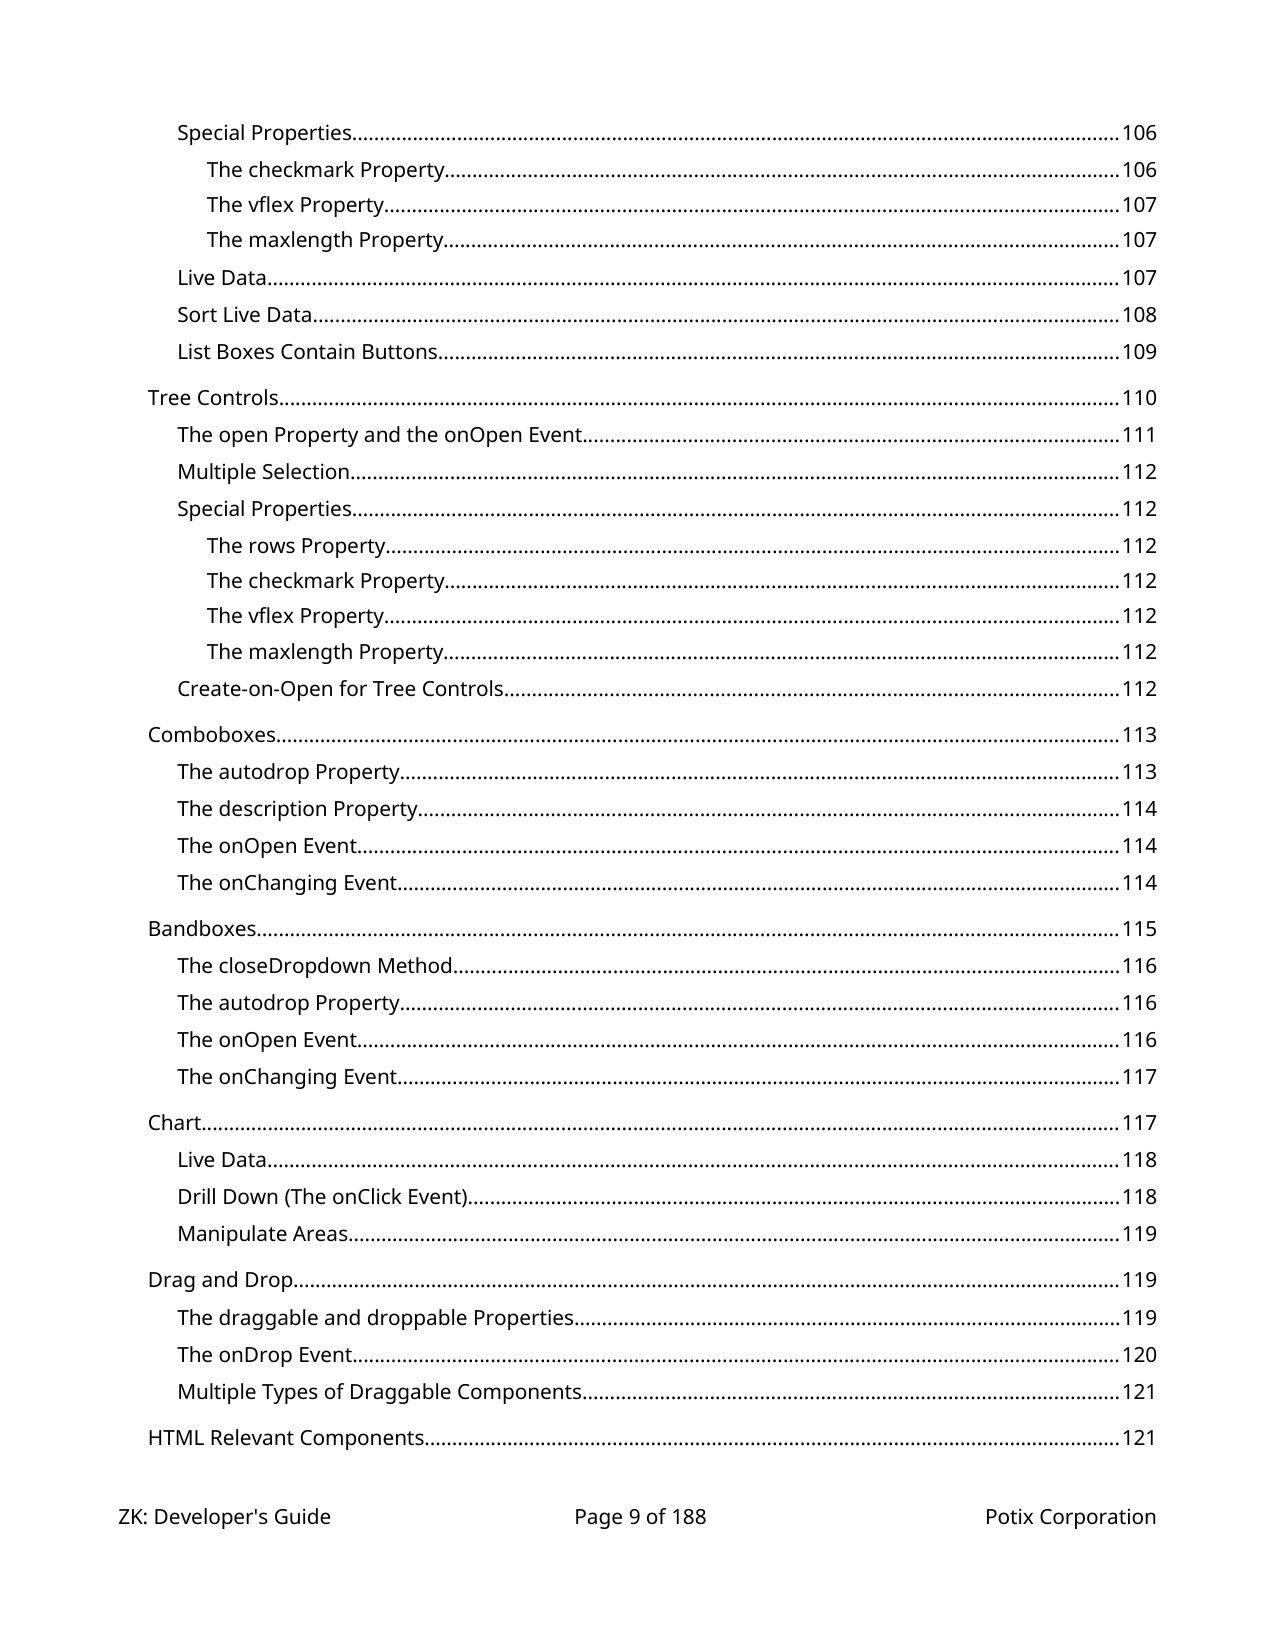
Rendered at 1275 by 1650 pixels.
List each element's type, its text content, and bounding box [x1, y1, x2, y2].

text The rows Property 112 [207, 531, 1157, 559]
text Create-on-Open for Tree Controls 112 [177, 674, 1157, 702]
text Chart 117 [148, 1108, 1157, 1137]
text Comboboxes 113 [148, 720, 1157, 748]
text The onOpen Event 114 [177, 831, 1157, 859]
text The vflex Property 107 [207, 190, 1157, 219]
text The maxlength Property 107 [207, 226, 1157, 254]
text The onChanging Event 117 [177, 1062, 1157, 1091]
text The open Property and the onOpen Event 111 [177, 420, 1157, 448]
text HTML Relevant Components 121 [148, 1423, 1157, 1451]
text The description Property 114 [177, 794, 1157, 822]
text Special Properties 112 [177, 494, 1157, 522]
text The onChanging Event 114 [177, 868, 1157, 896]
text The draggable and droppable Properties 119 [177, 1303, 1157, 1331]
text Multiple Selection 112 [177, 457, 1157, 485]
text The onOpen Event 116 [177, 1025, 1157, 1053]
text Special Properties 106 [177, 118, 1157, 146]
text The vflex Property 112 [207, 602, 1157, 630]
text Bandboxes 115 [148, 914, 1157, 942]
text The autodrop Property 113 [177, 757, 1157, 785]
text Drill Down (The onClick Event) 118 [177, 1182, 1157, 1211]
text Sort Live Data 108 [177, 300, 1157, 328]
text Tree Controls 110 [148, 383, 1157, 411]
text The checkmark Property 106 [207, 155, 1157, 183]
text The autodrop Property 116 [177, 988, 1157, 1016]
text The maxlength Property 112 [207, 637, 1157, 665]
text The checkmark Property 112 [207, 566, 1157, 594]
text Live Data 118 [177, 1145, 1157, 1174]
text Drag and Drop 119 [148, 1266, 1157, 1294]
text List Boxes Contain Buttons 109 [177, 337, 1157, 365]
text Manipulate Areas 119 [177, 1219, 1157, 1248]
text Multiple Types of Draggable Components 121 [177, 1377, 1157, 1405]
text The closeDropdown Method 116 [177, 951, 1157, 979]
text Live Data 107 [177, 263, 1157, 291]
text The onDrop Event 120 [177, 1340, 1157, 1368]
